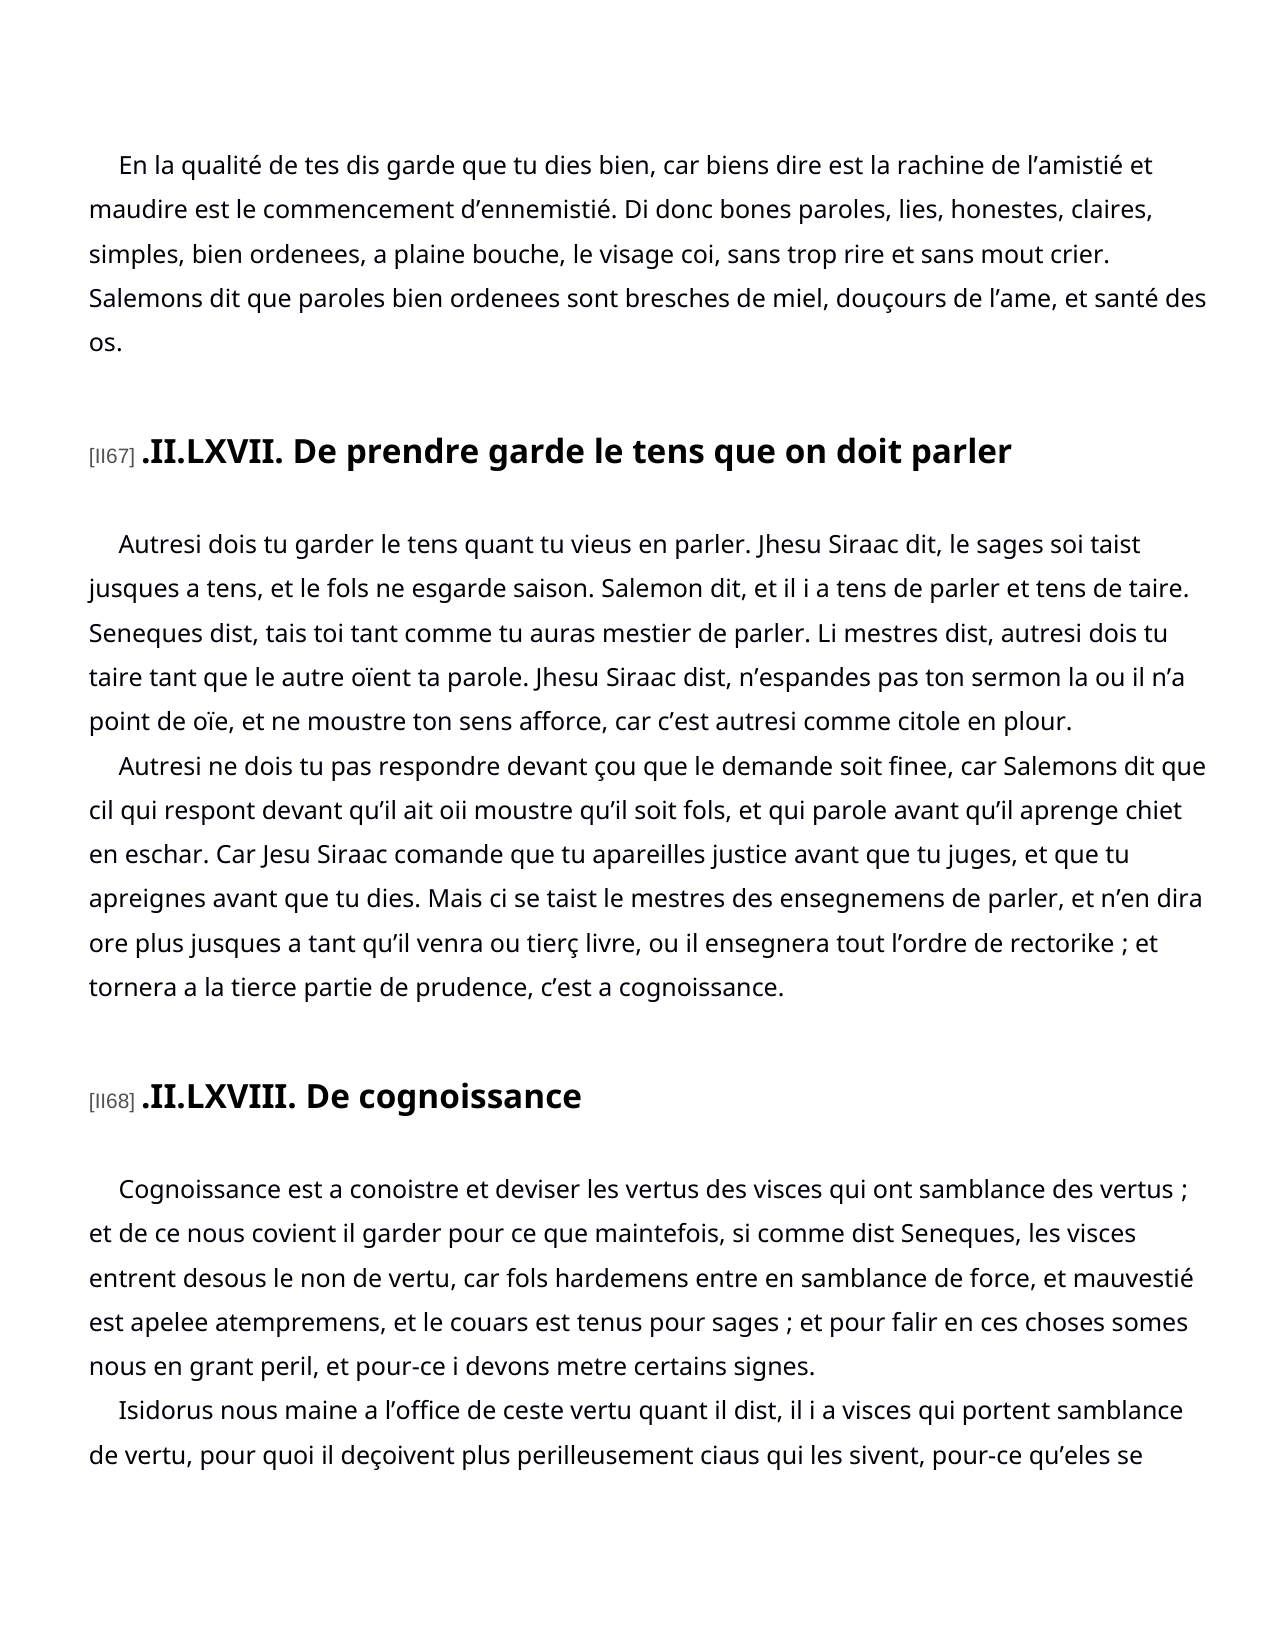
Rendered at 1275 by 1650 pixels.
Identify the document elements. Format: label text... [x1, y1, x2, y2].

text Autresi ne dois tu pas respondre devant çou que le demande soit finee, car Salemons dit que cil qui respont devant qu’il ait oii moustre qu’il soit fols, et qui parole avant qu’il aprenge chiet en eschar. Car Jesu Siraac comande que tu apareilles justice avant que tu juges, et que tu apreignes avant que tu dies. Mais ci se taist le mestres des ensegnemens de parler, et n’en dira ore plus jusques a tant qu’il venra ou tierç livre, ou il ensegnera tout l’ordre de rectorike ; et tornera a la tierce partie de prudence, c’est a cognoissance. [89, 748, 1216, 1004]
text En la qualité de tes dis garde que tu dies bien, car biens dire est la rachine de l’amistié et maudire est le commencement d’ennemistié. Di donc bones paroles, lies, honestes, claires, simples, bien ordenees, a plaine bouche, le visage coi, sans trop rire et sans mout crier. Salemons dit que paroles bien ordenees sont bresches de miel, douçours de l’ame, et santé des os. [89, 148, 1216, 359]
subtitle [II67] .II.LXVII. De prendre garde le tens que on doit parler [89, 428, 1216, 473]
text Isidorus nous maine a l’office de ceste vertu quant il dist, il i a visces qui portent samblance de vertu, pour quoi il deçoivent plus perilleusement ciaus qui les sivent, pour-ce qu’eles se [89, 1393, 1216, 1471]
text Cognoissance est a conoistre et deviser les vertus des visces qui ont samblance des vertus ; et de ce nous covient il garder pour ce que maintefois, si comme dist Seneques, les visces entrent desous le non de vertu, car fols hardemens entre en samblance de force, et mauvestié est apelee atempremens, et le couars est tenus pour sages ; et pour falir en ces choses somes nous en grant peril, et pour-ce i devons metre certains signes. [89, 1172, 1216, 1383]
text Autresi dois tu garder le tens quant tu vieus en parler. Jhesu Siraac dit, le sages soi taist jusques a tens, et le fols ne esgarde saison. Salemon dit, et il i a tens de parler et tens de taire. Seneques dist, tais toi tant comme tu auras mestier de parler. Li mestres dist, autresi dois tu taire tant que le autre oïent ta parole. Jhesu Siraac dist, n’espandes pas ton sermon la ou il n’a point de oïe, et ne moustre ton sens afforce, car c’est autresi comme citole en plour. [89, 527, 1216, 738]
subtitle [II68] .II.LXVIII. De cognoissance [89, 1073, 1216, 1118]
